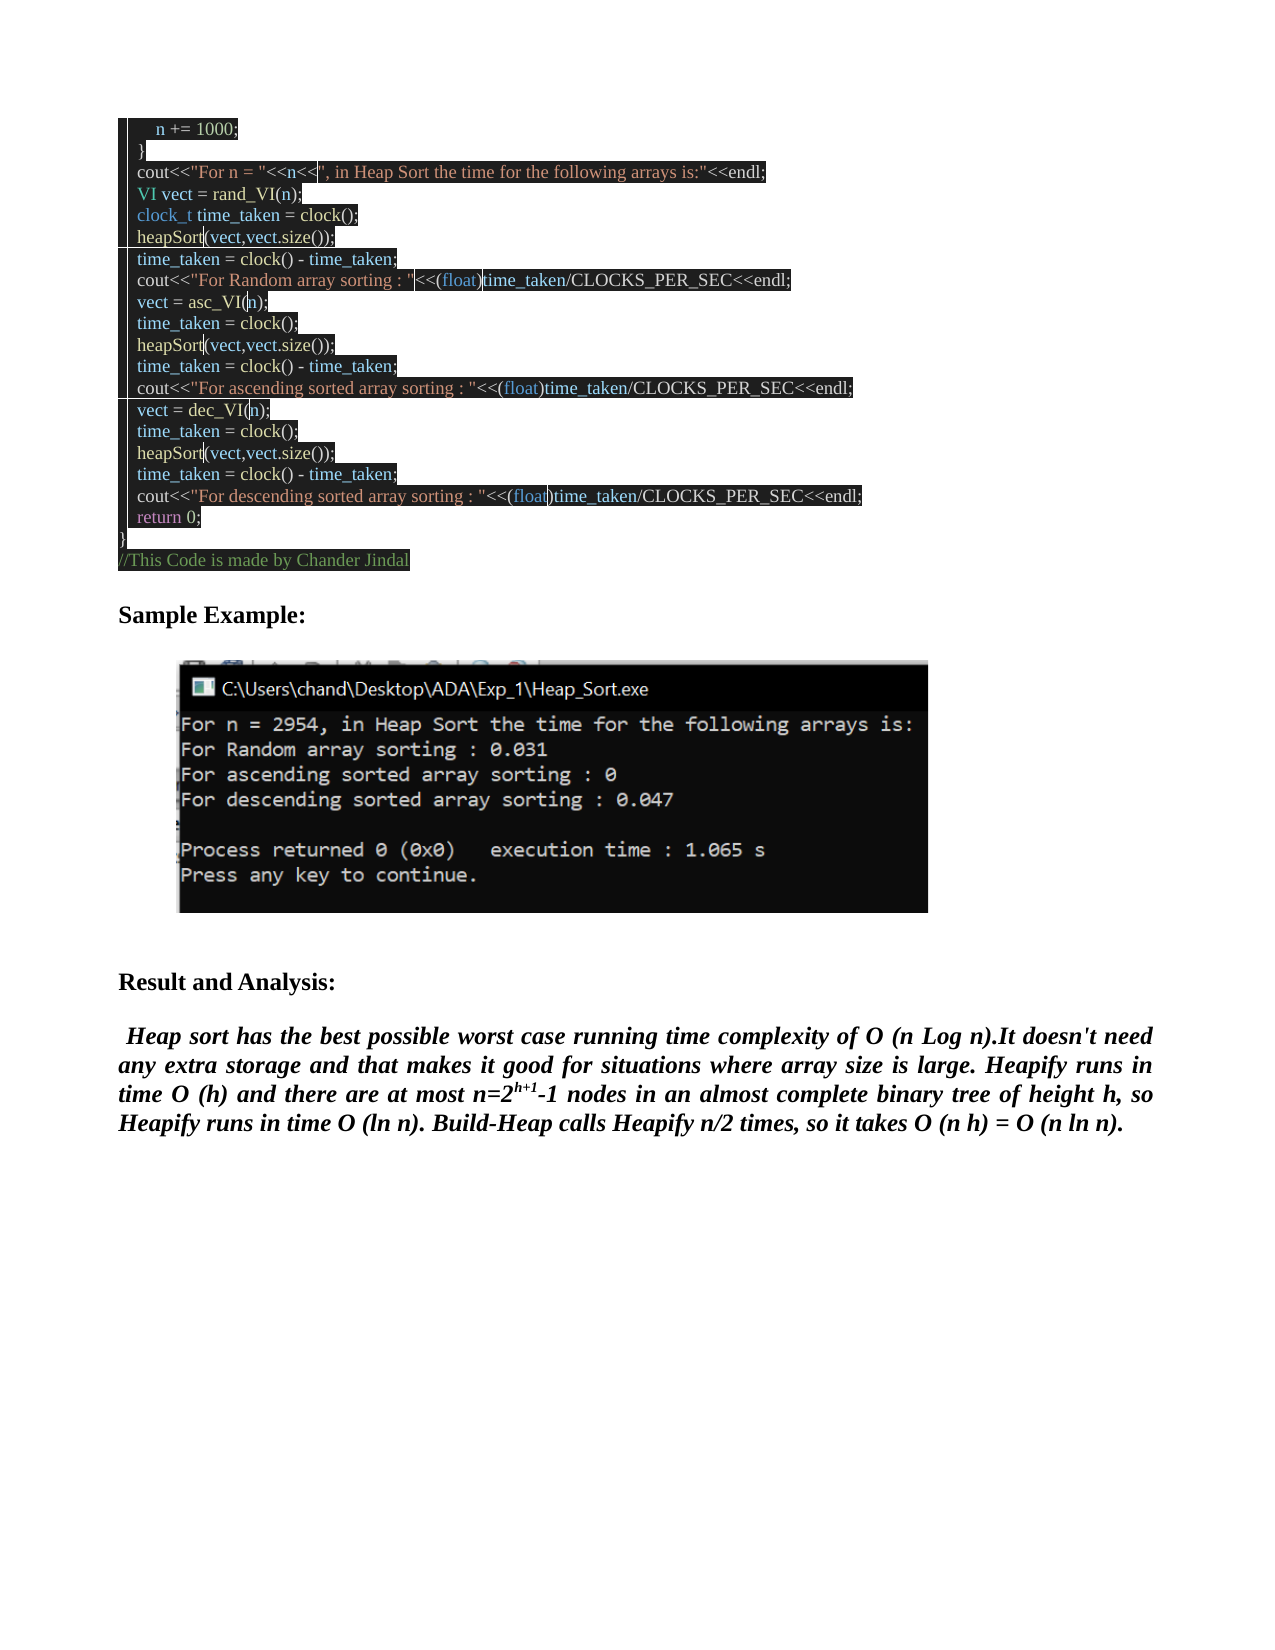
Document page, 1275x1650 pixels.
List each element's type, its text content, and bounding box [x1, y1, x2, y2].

text } [118, 528, 1157, 549]
text time_taken = clock(); [118, 312, 1157, 334]
text time_taken = clock(); [118, 420, 1157, 442]
text time_taken = clock() - time_taken; [118, 463, 1157, 485]
text Result and Analysis: [118, 966, 1157, 996]
text cout<<"For n = "<<n<<", in Heap Sort the time for the following arrays is:"<<endl; [118, 161, 1157, 183]
text cout<<"For Random array sorting : "<<(float)time_taken/CLOCKS_PER_SEC<<endl; [118, 269, 1157, 291]
text cout<<"For ascending sorted array sorting : "<<(float)time_taken/CLOCKS_PER_SEC<<endl; [118, 377, 1157, 398]
text heapSort(vect,vect.size()); [118, 334, 1157, 355]
text return 0; [118, 506, 1157, 528]
picture [176, 660, 929, 913]
text vect = dec_VI(n); [118, 398, 1157, 420]
text time_taken = clock() - time_taken; [118, 355, 1157, 377]
text VI vect = rand_VI(n); [118, 183, 1157, 204]
text //This Code is made by Chander Jindal [118, 549, 1157, 571]
text Heap sort has the best possible worst case running time complexity of O (n Log n).It doesn't need any extra storage and that makes it good for situations where array size is large. Heapify runs in time O (h) and there are at most n=2h+1-1 nodes in an almost complete binary tree of height h, so Heapify runs in time O (ln n). Build-Heap calls Heapify n/2 times, so it takes O (n h) = O (n ln n). [118, 1021, 1157, 1137]
text heapSort(vect,vect.size()); [118, 226, 1157, 247]
text heapSort(vect,vect.size()); [118, 442, 1157, 463]
text time_taken = clock() - time_taken; [118, 247, 1157, 269]
text Sample Example: [118, 600, 1157, 629]
text n += 1000; [118, 118, 1157, 140]
text } [118, 140, 1157, 161]
text cout<<"For descending sorted array sorting : "<<(float)time_taken/CLOCKS_PER_SEC<<endl; [118, 485, 1157, 506]
text clock_t time_taken = clock(); [118, 204, 1157, 226]
text vect = asc_VI(n); [118, 291, 1157, 312]
